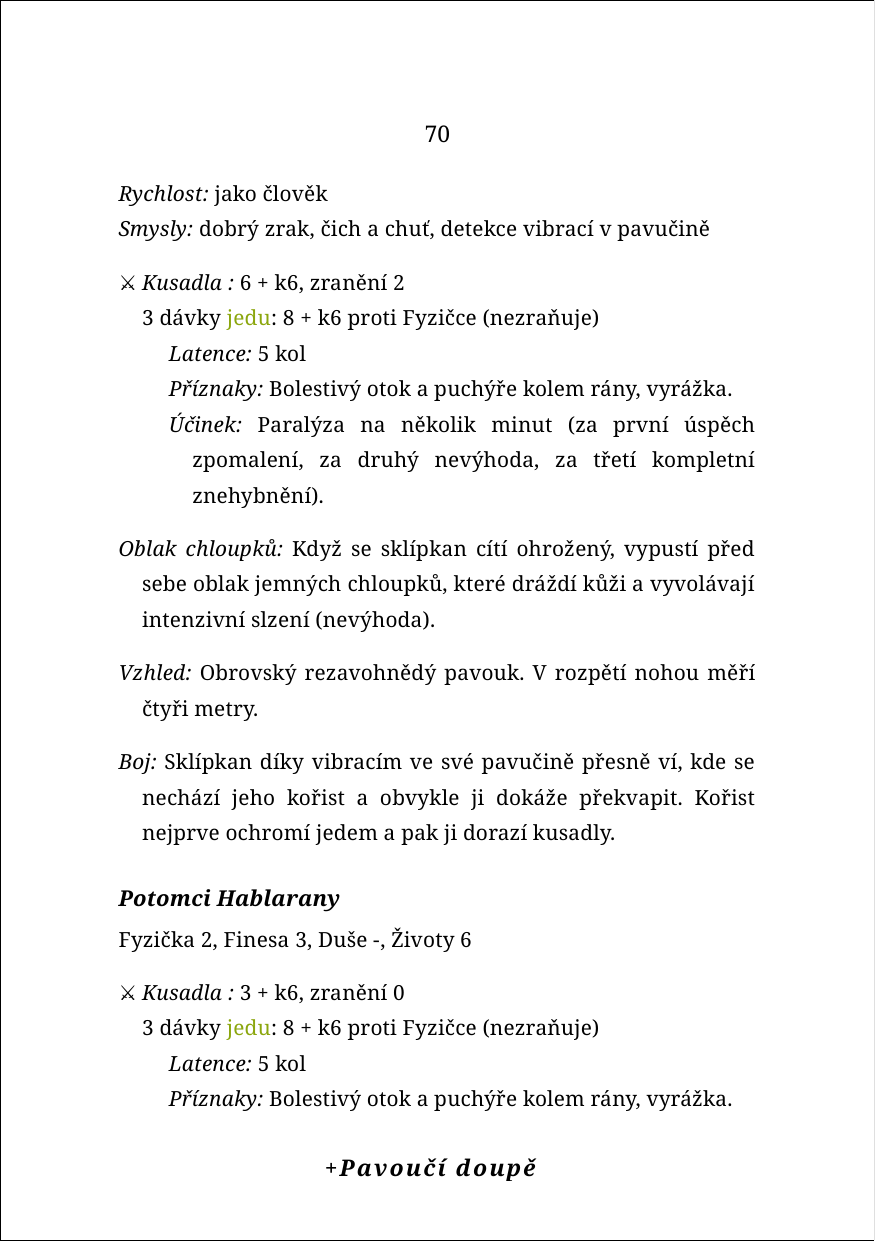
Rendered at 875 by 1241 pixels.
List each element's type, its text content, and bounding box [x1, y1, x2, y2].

text 3 dávky jedu: 8 + k6 proti Fyzičce (nezraňuje) [142, 1013, 756, 1042]
text Fyzička 2, Finesa 3, Duše -, Životy 6 [118, 925, 756, 953]
text Latence: 5 kol [168, 1049, 756, 1077]
subtitle Potomci Hablarany [118, 883, 756, 913]
text Příznaky: Bolestivý otok a puchýře kolem rány, vyrážka. [168, 1084, 756, 1113]
text Vzhled: Obrovský rezavohnědý pavouk. V rozpětí nohou měří čtyři metry. [118, 658, 756, 722]
text Rychlost: jako člověk [118, 179, 756, 207]
text Příznaky: Bolestivý otok a puchýře kolem rány, vyrážka. [168, 374, 756, 403]
text ⚔ Kusadla : 6 + k6, zranění 2 [118, 268, 756, 296]
text Účinek: Paralýza na několik minut (za první úspěch zpomalení, za druhý nevýhoda, za třetí kompletní znehybnění). [168, 410, 756, 509]
text Smysly: dobrý zrak, čich a chuť, detekce vibrací v pavučině [118, 214, 756, 243]
text 3 dávky jedu: 8 + k6 proti Fyzičce (nezraňuje) [142, 303, 756, 332]
text ⚔ Kusadla : 3 + k6, zranění 0 [118, 978, 756, 1006]
text Oblak chloupků: Když se sklípkan cítí ohrožený, vypustí před sebe oblak jemných chloupků, které dráždí kůži a vyvolávají intenzivní slzení (nevýhoda). [118, 534, 756, 633]
text Latence: 5 kol [168, 339, 756, 367]
text Boj: Sklípkan díky vibracím ve své pavučině přesně ví, kde se nechází jeho kořist a obvykle ji dokáže překvapit. Kořist nejprve ochromí jedem a pak ji dorazí kusadly. [118, 747, 756, 847]
